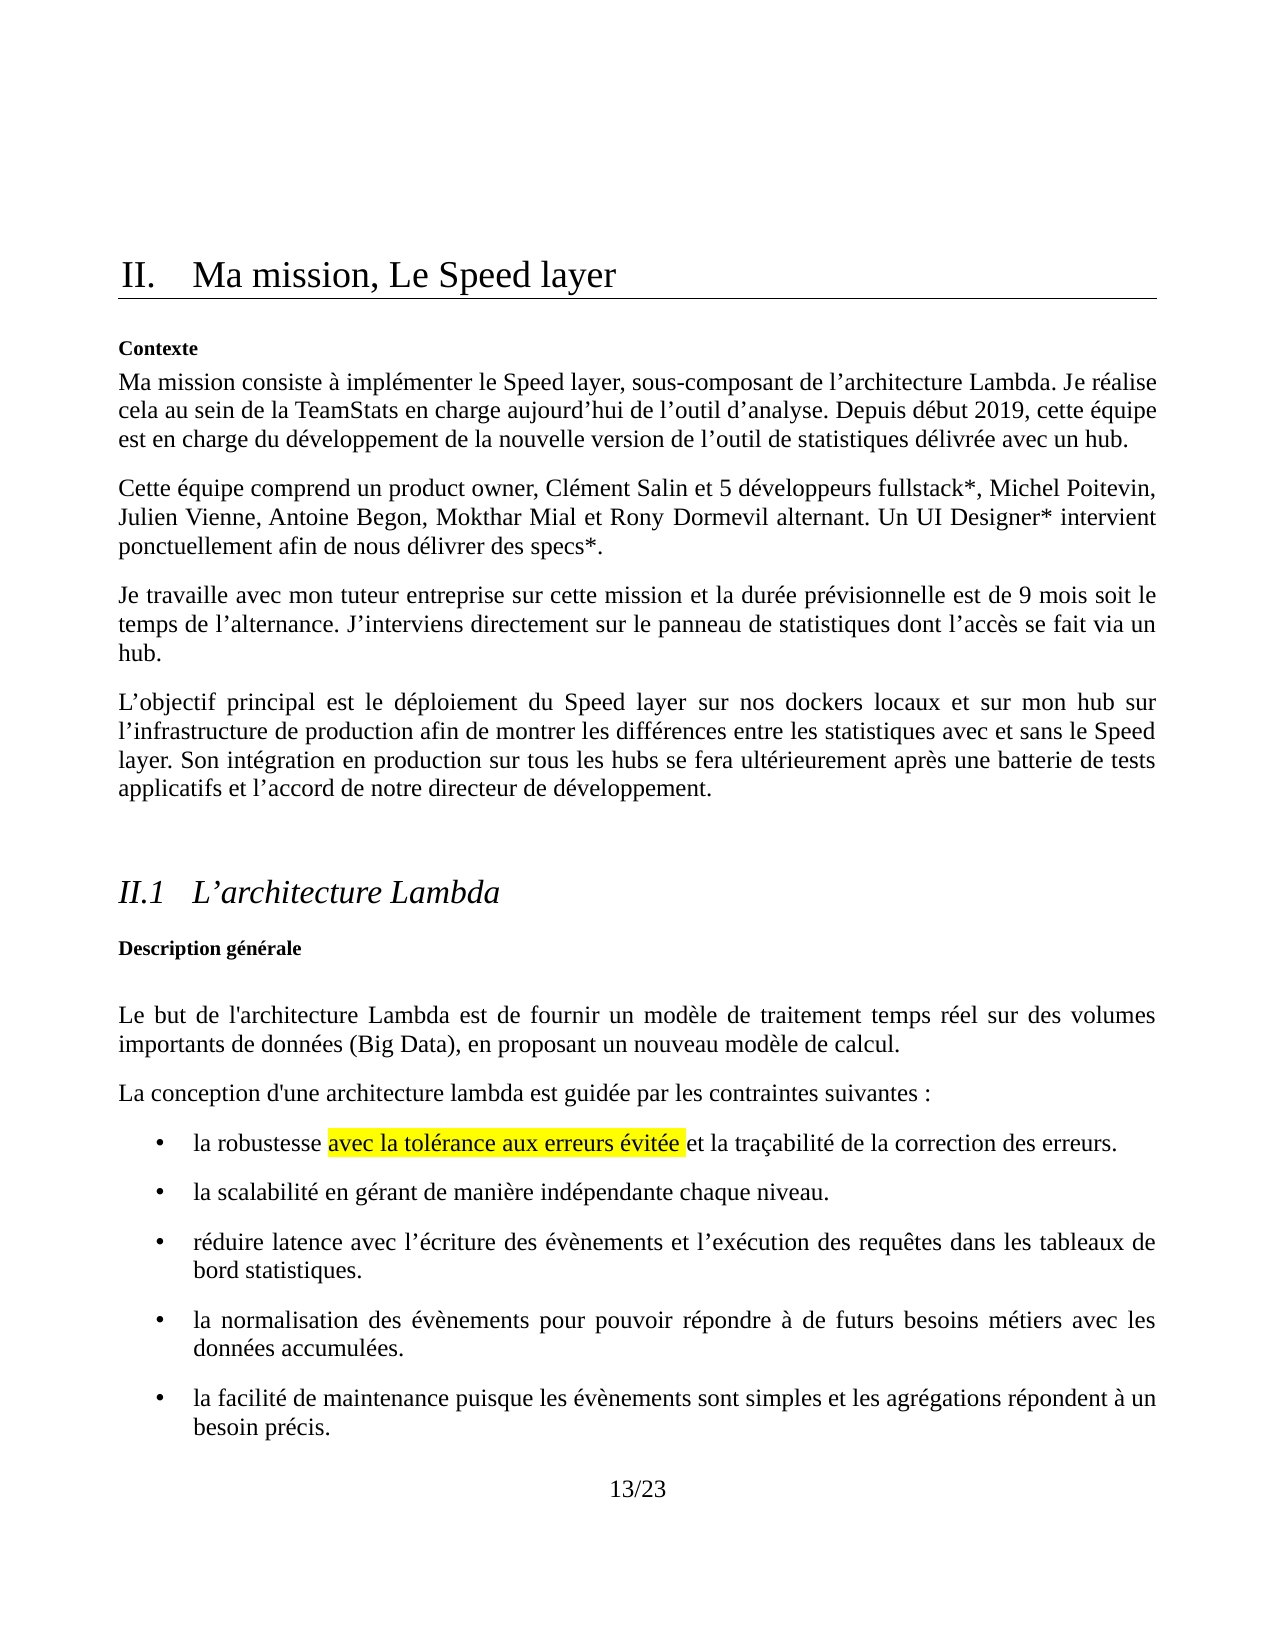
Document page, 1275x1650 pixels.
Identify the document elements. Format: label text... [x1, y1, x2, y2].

list la normalisation des évènements pour pouvoir répondre à de futurs besoins métiers avec les données accumulées. [156, 1305, 1157, 1362]
text La conception d'une architecture lambda est guidée par les contraintes suivantes : [118, 1078, 1157, 1107]
list la scalabilité en gérant de manière indépendante chaque niveau. [156, 1177, 1157, 1206]
text Ma mission consiste à implémenter le Speed layer, sous-composant de l’architecture Lambda. Je réalise cela au sein de la TeamStats en charge aujourd’hui de l’outil d’analyse. Depuis début 2019, cette équipe est en charge du développement de la nouvelle version de l’outil de statistiques délivrée avec un hub. [118, 367, 1157, 453]
list réduire latence avec l’écriture des évènements et l’exécution des requêtes dans les tableaux de bord statistiques. [156, 1227, 1157, 1284]
subtitle Contexte [118, 336, 1157, 360]
text Le but de l'architecture Lambda est de fournir un modèle de traitement temps réel sur des volumes importants de données (Big Data), en proposant un nouveau modèle de calcul. [118, 1000, 1157, 1058]
subtitle L’architecture Lambda [118, 872, 1157, 911]
text Cette équipe comprend un product owner, Clément Salin et 5 développeurs fullstack*, Michel Poitevin, Julien Vienne, Antoine Begon, Mokthar Mial et Rony Dormevil alternant. Un UI Designer* intervient ponctuellement afin de nous délivrer des specs*. [118, 473, 1157, 560]
subtitle Description générale [118, 936, 1157, 960]
list la robustesse avec la tolérance aux erreurs évitée et la traçabilité de la correction des erreurs. [156, 1128, 1157, 1157]
text Je travaille avec mon tuteur entreprise sur cette mission et la durée prévisionnelle est de 9 mois soit le temps de l’alternance. J’interviens directement sur le panneau de statistiques dont l’accès se fait via un hub. [118, 580, 1157, 667]
list la facilité de maintenance puisque les évènements sont simples et les agrégations répondent à un besoin précis. [156, 1383, 1157, 1440]
text L’objectif principal est le déploiement du Speed layer sur nos dockers locaux et sur mon hub sur l’infrastructure de production afin de montrer les différences entre les statistiques avec et sans le Speed layer. Son intégration en production sur tous les hubs se fera ultérieurement après une batterie de tests applicatifs et l’accord de notre directeur de développement. [118, 687, 1157, 802]
subtitle Ma mission, Le Speed layer [118, 249, 1157, 298]
